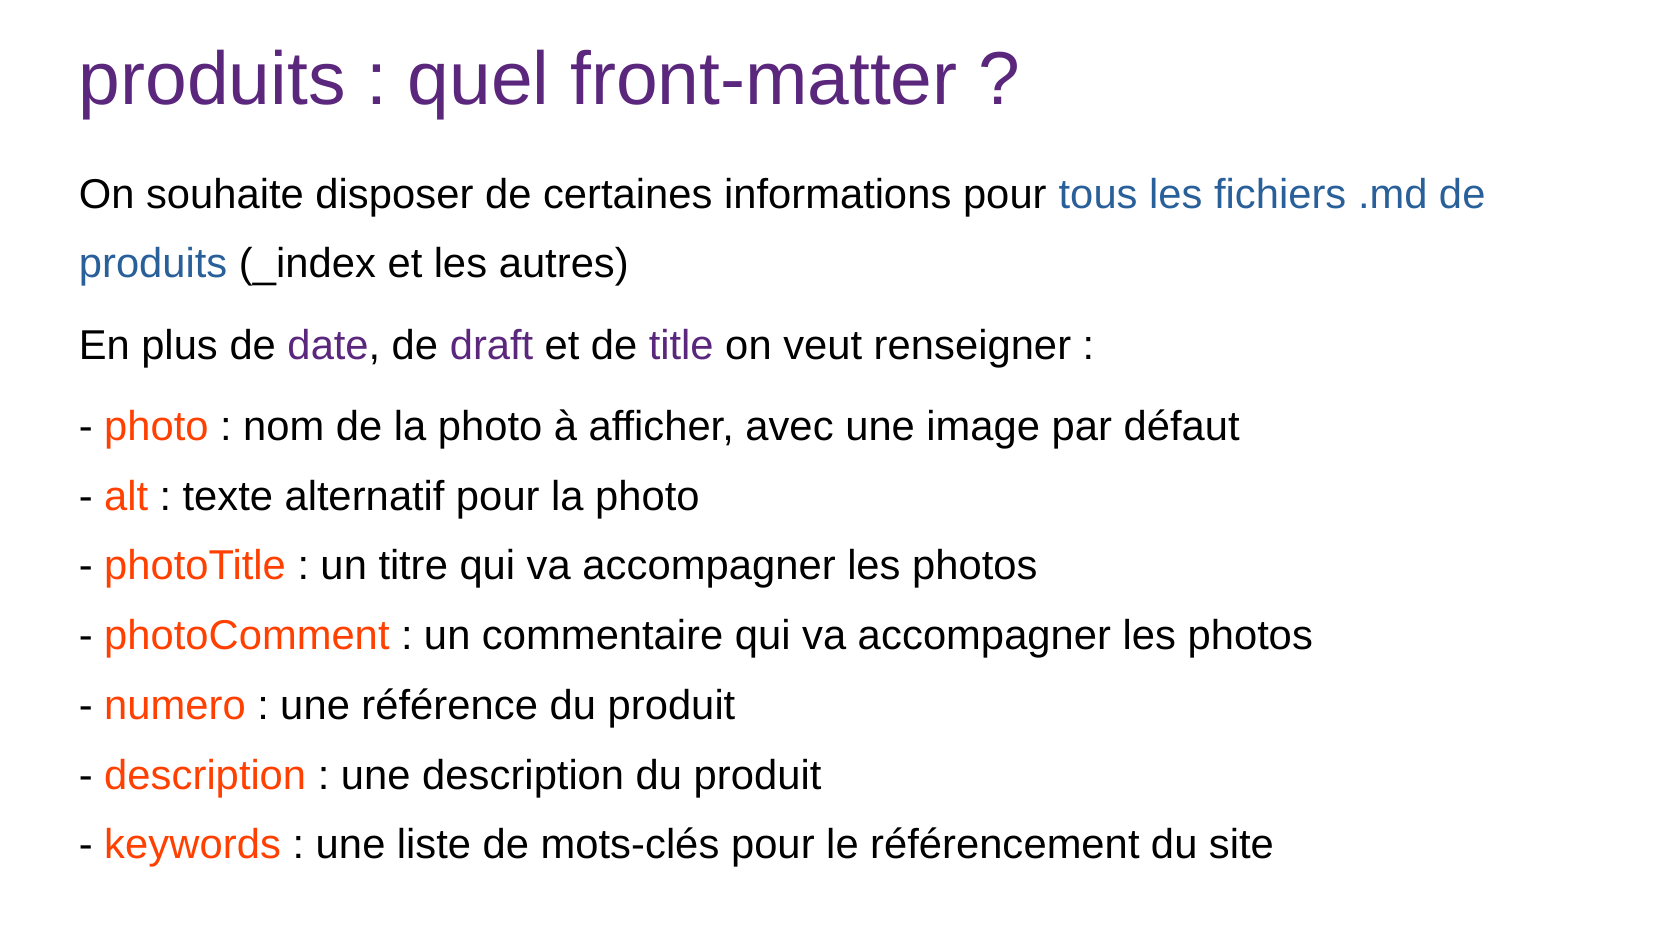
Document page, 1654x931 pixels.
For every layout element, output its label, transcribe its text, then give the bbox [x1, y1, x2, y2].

title produits : quel front-matter ? [78, 36, 1556, 147]
text_box On souhaite disposer de certaines informations pour tous les fichiers .md de produits (_index et les autres) En plus de date, de draft et de title on veut renseigner : - photo : nom de la photo à afficher, avec une image par défaut - alt : texte alternatif pour la photo - photoTitle : un titre qui va accompagner les photos - photoComment : un commentaire qui va accompagner les photos - numero : une référence du produit - description : une description du produit - keywords : une liste de mots-clés pour le référencement du site [78, 147, 1595, 868]
